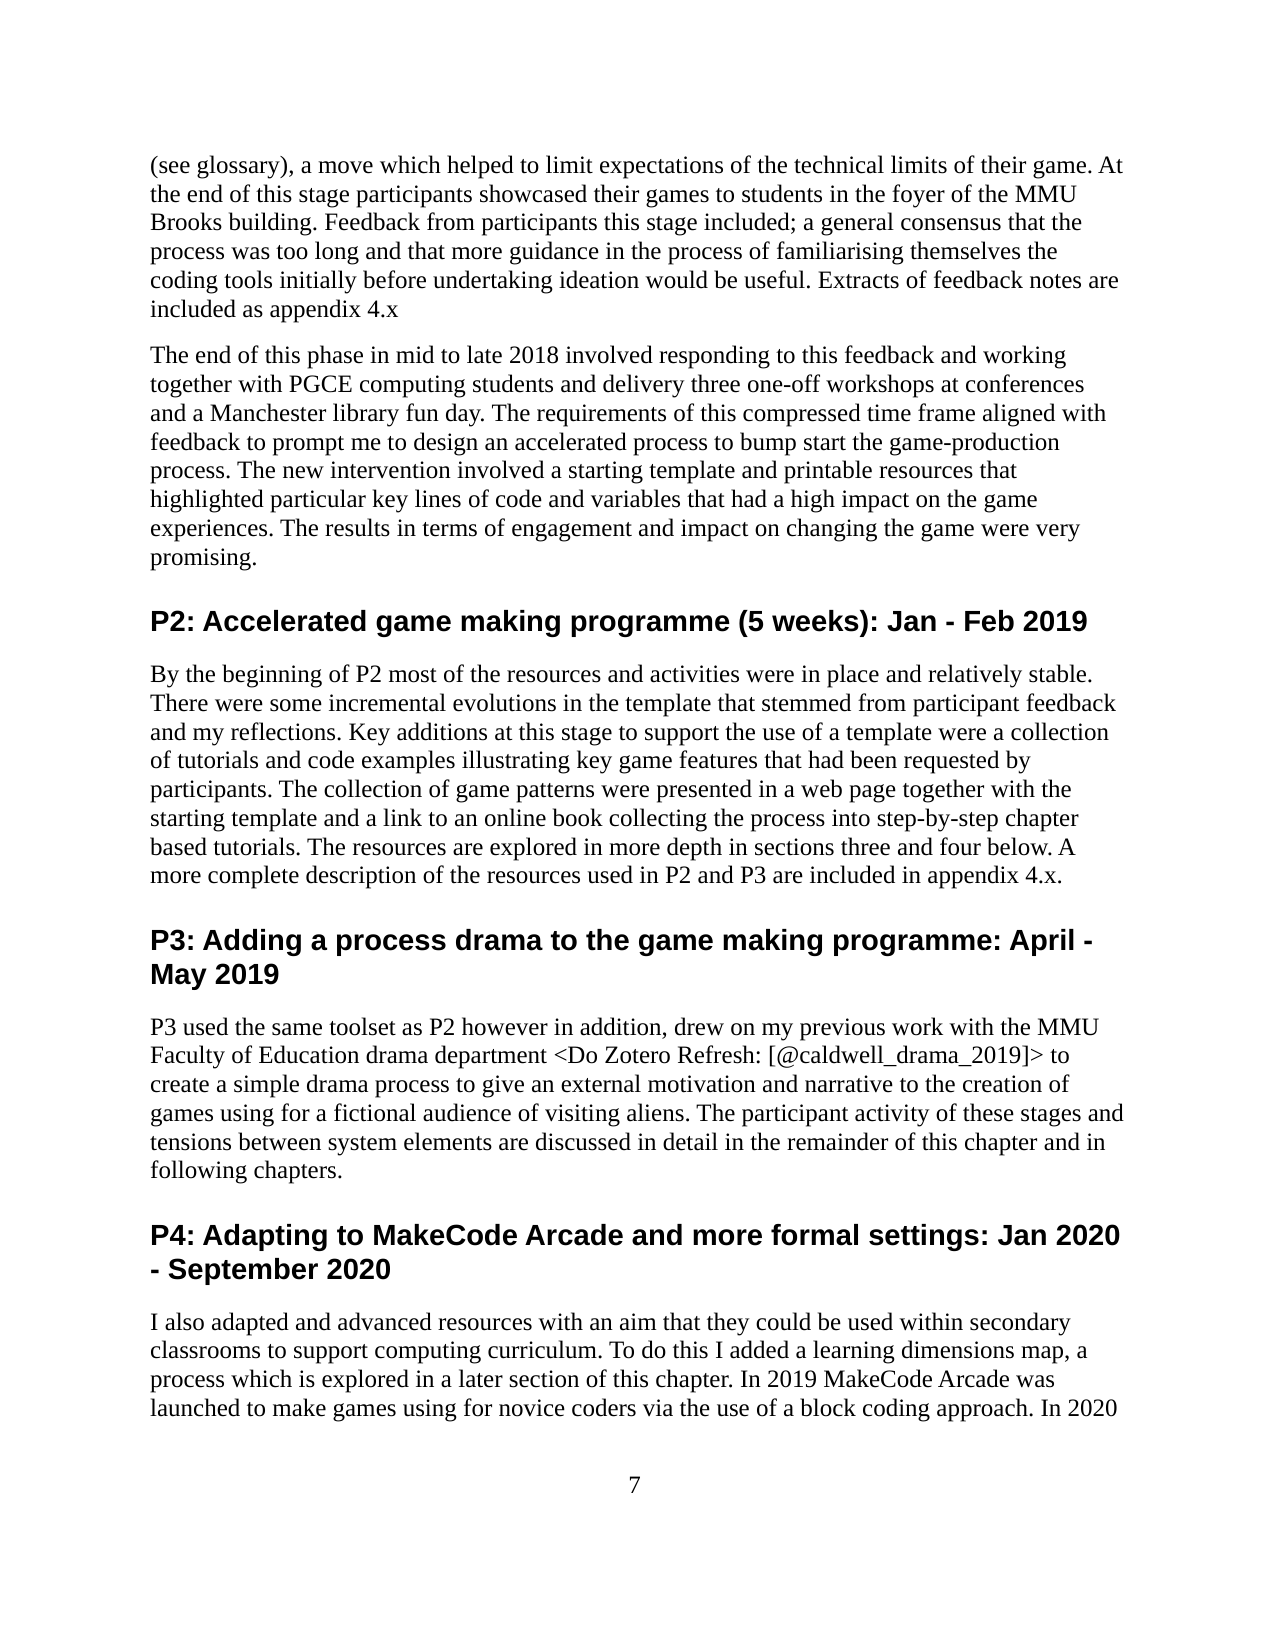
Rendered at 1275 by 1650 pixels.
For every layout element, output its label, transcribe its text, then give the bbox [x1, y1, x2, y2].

text (see glossary), a move which helped to limit expectations of the technical limits of their game. At the end of this stage participants showcased their games to students in the foyer of the MMU Brooks building. Feedback from participants this stage included; a general consensus that the process was too long and that more guidance in the process of familiarising themselves the coding tools initially before undertaking ideation would be useful. Extracts of feedback notes are included as appendix 4.x [150, 150, 1125, 322]
subtitle P4: Adapting to MakeCode Arcade and more formal settings: Jan 2020 - September 2020 [150, 1218, 1125, 1285]
subtitle P3: Adding a process drama to the game making programme: April - May 2019 [150, 923, 1125, 990]
text The end of this phase in mid to late 2018 involved responding to this feedback and working together with PGCE computing students and delivery three one-off workshops at conferences and a Manchester library fun day. The requirements of this compressed time frame aligned with feedback to prompt me to design an accelerated process to bump start the game-production process. The new intervention involved a starting template and printable resources that highlighted particular key lines of code and variables that had a high impact on the game experiences. The results in terms of engagement and impact on changing the game were very promising. [150, 340, 1125, 570]
text By the beginning of P2 most of the resources and activities were in place and relatively stable. There were some incremental evolutions in the template that stemmed from participant feedback and my reflections. Key additions at this stage to support the use of a template were a collection of tutorials and code examples illustrating key game features that had been requested by participants. The collection of game patterns were presented in a web page together with the starting template and a link to an online book collecting the process into step-by-step chapter based tutorials. The resources are explored in more depth in sections three and four below. A more complete description of the resources used in P2 and P3 are included in appendix 4.x. [150, 659, 1125, 889]
subtitle P2: Accelerated game making programme (5 weeks): Jan - Feb 2019 [150, 604, 1125, 638]
text I also adapted and advanced resources with an aim that they could be used within secondary classrooms to support computing curriculum. To do this I added a learning dimensions map, a process which is explored in a later section of this chapter. In 2019 MakeCode Arcade was launched to make games using for novice coders via the use of a block coding approach. In 2020 [150, 1307, 1125, 1422]
text P3 used the same toolset as P2 however in addition, drew on my previous work with the MMU Faculty of Education drama department <Do Zotero Refresh: [@caldwell_drama_2019]> to create a simple drama process to give an external motivation and narrative to the creation of games using for a fictional audience of visiting aliens. The participant activity of these stages and tensions between system elements are discussed in detail in the remainder of this chapter and in following chapters. [150, 1012, 1125, 1184]
